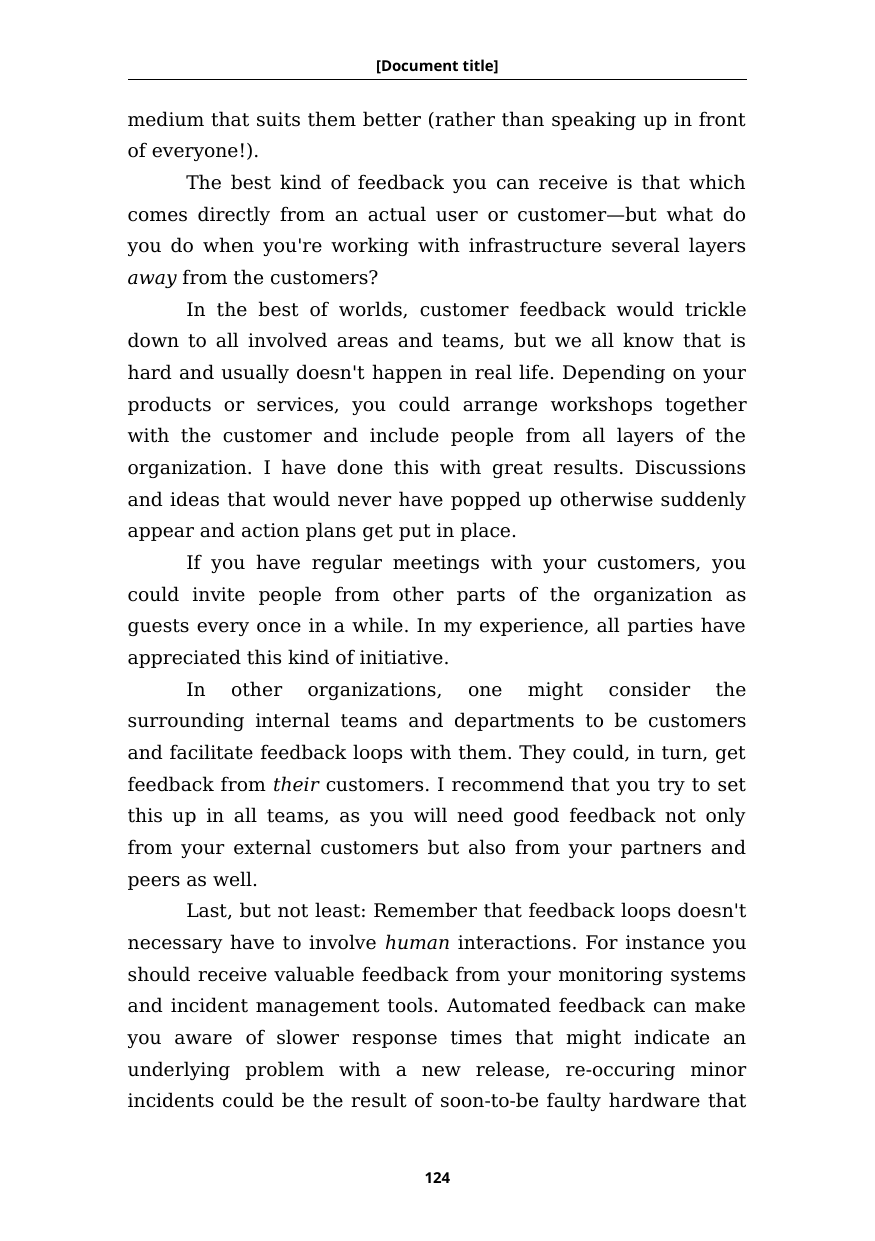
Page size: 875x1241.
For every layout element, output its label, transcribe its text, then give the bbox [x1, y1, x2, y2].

text Last, but not least: Remember that feedback loops doesn't necessary have to involve human interactions. For instance you should receive valuable feedback from your monitoring systems and incident management tools. Automated feedback can make you aware of slower response times that might indicate an underlying problem with a new release, re-occuring minor incidents could be the result of soon-to-be faulty hardware that [127, 900, 747, 1112]
text In the best of worlds, customer feedback would trickle down to all involved areas and teams, but we all know that is hard and usually doesn't happen in real life. Depending on your products or services, you could arrange workshops together with the customer and include people from all layers of the organization. I have done this with great results. Discussions and ideas that would never have popped up otherwise suddenly appear and action plans get put in place. [127, 299, 747, 542]
text If you have regular meetings with your customers, you could invite people from other parts of the organization as guests every once in a while. In my experience, all parties have appreciated this kind of initiative. [127, 552, 747, 669]
text In other organizations, one might consider the surrounding internal teams and departments to be customers and facilitate feedback loops with them. They could, in turn, get feedback from their customers. I recommend that you try to set this up in all teams, as you will need good feedback not only from your external customers but also from your partners and peers as well. [127, 679, 747, 891]
text medium that suits them better (rather than speaking up in front of everyone!). [127, 109, 747, 162]
text The best kind of feedback you can receive is that which comes directly from an actual user or customer—but what do you do when you're working with infrastructure several layers away from the customers? [127, 172, 747, 289]
